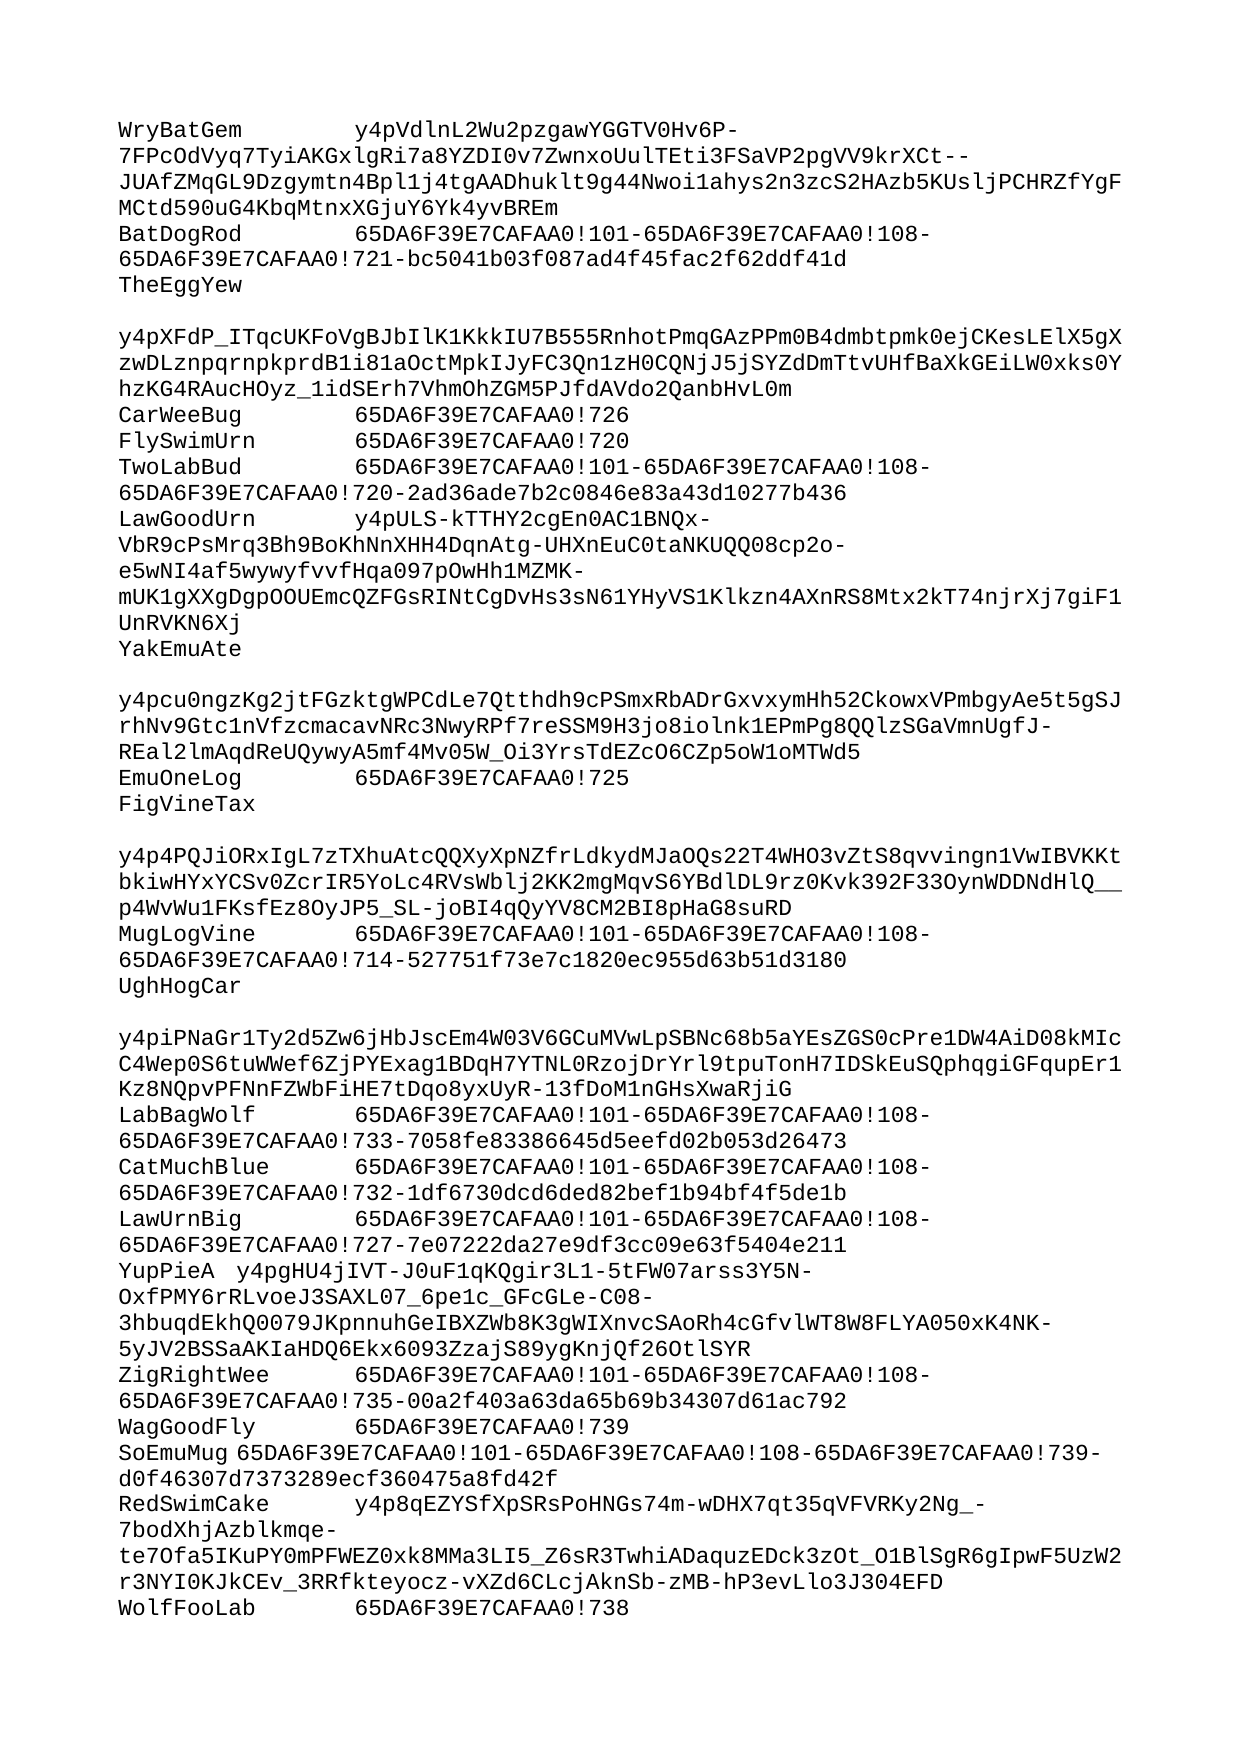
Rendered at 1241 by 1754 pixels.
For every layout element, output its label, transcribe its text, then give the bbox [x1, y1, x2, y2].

text EmuOneLog 65DA6F39E7CAFAA0!725 [118, 767, 1122, 792]
text WagGoodFly 65DA6F39E7CAFAA0!739 [118, 1415, 1122, 1441]
text LabBagWolf 65DA6F39E7CAFAA0!101-65DA6F39E7CAFAA0!108-65DA6F39E7CAFAA0!733-7058fe83386645d5eefd02b053d26473 [118, 1104, 1122, 1156]
text FigVineTax y4p4PQJiORxIgL7zTXhuAtcQQXyXpNZfrLdkydMJaOQs22T4WHO3vZtS8qvvingn1VwIBVKKtbkiwHYxYCSv0ZcrIR5YoLc4RVsWblj2KK2mgMqvS6YBdlDL9rz0Kvk392F33OynWDDNdHlQ__p4WvWu1FKsfEz8OyJP5_SL-joBI4qQyYV8CM2BI8pHaG8suRD [118, 792, 1122, 922]
text MugLogVine 65DA6F39E7CAFAA0!101-65DA6F39E7CAFAA0!108-65DA6F39E7CAFAA0!714-527751f73e7c1820ec955d63b51d3180 [118, 922, 1122, 974]
text YakEmuAte y4pcu0ngzKg2jtFGzktgWPCdLe7Qtthdh9cPSmxRbADrGxvxymHh52CkowxVPmbgyAe5t5gSJrhNv9Gtc1nVfzcmacavNRc3NwyRPf7reSSM9H3jo8iolnk1EPmPg8QQlzSGaVmnUgfJ-REal2lmAqdReUQywyA5mf4Mv05W_Oi3YrsTdEZcO6CZp5oW1oMTWd5 [118, 637, 1122, 767]
text YupPieA y4pgHU4jIVT-J0uF1qKQgir3L1-5tFW07arss3Y5N-OxfPMY6rRLvoeJ3SAXL07_6pe1c_GFcGLe-C08-3hbuqdEkhQ0079JKpnnuhGeIBXZWb8K3gWIXnvcSAoRh4cGfvlWT8W8FLYA050xK4NK-5yJV2BSSaAKIaHDQ6Ekx6093ZzajS89ygKnjQf26OtlSYR [118, 1259, 1122, 1363]
text LawGoodUrn y4pULS-kTTHY2cgEn0AC1BNQx-VbR9cPsMrq3Bh9BoKhNnXHH4DqnAtg-UHXnEuC0taNKUQQ08cp2o-e5wNI4af5wywyfvvfHqa097pOwHh1MZMK-mUK1gXXgDgpOOUEmcQZFGsRINtCgDvHs3sN61YHyVS1Klkzn4AXnRS8Mtx2kT74njrXj7giF1UnRVKN6Xj [118, 507, 1122, 637]
text SoEmuMug 65DA6F39E7CAFAA0!101-65DA6F39E7CAFAA0!108-65DA6F39E7CAFAA0!739-d0f46307d7373289ecf360475a8fd42f [118, 1441, 1122, 1493]
text LawUrnBig 65DA6F39E7CAFAA0!101-65DA6F39E7CAFAA0!108-65DA6F39E7CAFAA0!727-7e07222da27e9df3cc09e63f5404e211 [118, 1207, 1122, 1259]
text CarWeeBug 65DA6F39E7CAFAA0!726 [118, 403, 1122, 429]
text WolfFooLab 65DA6F39E7CAFAA0!738 [118, 1597, 1122, 1622]
text FlySwimUrn 65DA6F39E7CAFAA0!720 [118, 429, 1122, 455]
text UghHogCar y4piPNaGr1Ty2d5Zw6jHbJscEm4W03V6GCuMVwLpSBNc68b5aYEsZGS0cPre1DW4AiD08kMIcC4Wep0S6tuWWef6ZjPYExag1BDqH7YTNL0RzojDrYrl9tpuTonH7IDSkEuSQphqgiGFqupEr1Kz8NQpvPFNnFZWbFiHE7tDqo8yxUyR-13fDoM1nGHsXwaRjiG [118, 974, 1122, 1104]
text ZigRightWee 65DA6F39E7CAFAA0!101-65DA6F39E7CAFAA0!108-65DA6F39E7CAFAA0!735-00a2f403a63da65b69b34307d61ac792 [118, 1363, 1122, 1415]
text RedSwimCake y4p8qEZYSfXpSRsPoHNGs74m-wDHX7qt35qVFVRKy2Ng_-7bodXhjAzblkmqe-te7Ofa5IKuPY0mPFWEZ0xk8MMa3LI5_Z6sR3TwhiADaquzEDck3zOt_O1BlSgR6gIpwF5UzW2r3NYI0KJkCEv_3RRfkteyocz-vXZd6CLcjAknSb-zMB-hP3evLlo3J304EFD [118, 1493, 1122, 1597]
text BatDogRod 65DA6F39E7CAFAA0!101-65DA6F39E7CAFAA0!108-65DA6F39E7CAFAA0!721-bc5041b03f087ad4f45fac2f62ddf41d [118, 222, 1122, 274]
text CatMuchBlue 65DA6F39E7CAFAA0!101-65DA6F39E7CAFAA0!108-65DA6F39E7CAFAA0!732-1df6730dcd6ded82bef1b94bf4f5de1b [118, 1156, 1122, 1207]
text TheEggYew y4pXFdP_ITqcUKFoVgBJbIlK1KkkIU7B555RnhotPmqGAzPPm0B4dmbtpmk0ejCKesLElX5gXzwDLznpqrnpkprdB1i81aOctMpkIJyFC3Qn1zH0CQNjJ5jSYZdDmTtvUHfBaXkGEiLW0xks0YhzKG4RAucHOyz_1idSErh7VhmOhZGM5PJfdAVdo2QanbHvL0m [118, 274, 1122, 403]
text TwoLabBud 65DA6F39E7CAFAA0!101-65DA6F39E7CAFAA0!108-65DA6F39E7CAFAA0!720-2ad36ade7b2c0846e83a43d10277b436 [118, 455, 1122, 507]
text WryBatGem y4pVdlnL2Wu2pzgawYGGTV0Hv6P-7FPcOdVyq7TyiAKGxlgRi7a8YZDI0v7ZwnxoUulTEti3FSaVP2pgVV9krXCt--JUAfZMqGL9Dzgymtn4Bpl1j4tgAADhuklt9g44Nwoi1ahys2n3zcS2HAzb5KUsljPCHRZfYgFMCtd590uG4KbqMtnxXGjuY6Yk4yvBREm [118, 118, 1122, 222]
